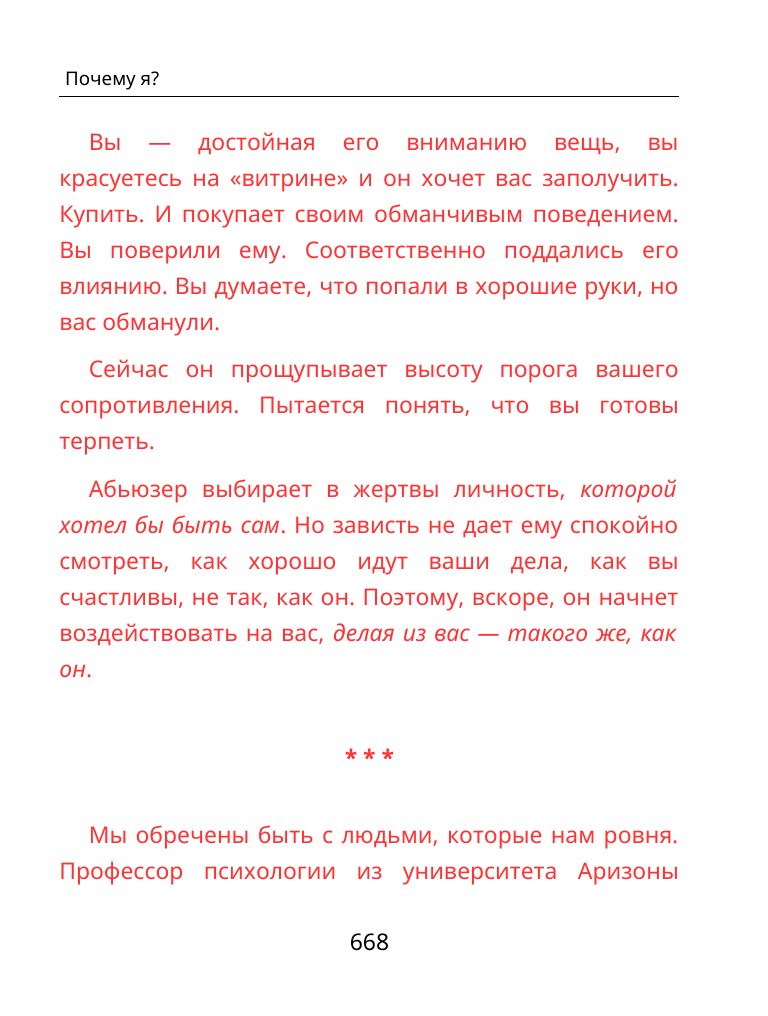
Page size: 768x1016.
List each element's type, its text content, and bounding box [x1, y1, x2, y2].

text Мы обречены быть с людьми, которые нам ровня. Профессор психологии из университета Аризоны [59, 819, 679, 886]
text Абьюзер выбирает в жертвы личность, которой хотел бы быть сам. Но зависть не дает ему спокойно смотреть, как хорошо идут ваши дела, как вы счастливы, не так, как он. Поэтому, вскоре, он начнет воздействовать на вас, делая из вас — такого же, как он. [59, 473, 679, 684]
text Вы — достойная его вниманию вещь, вы красуетесь на «витрине» и он хочет вас заполучить. Купить. И покупает своим обманчивым поведением. Вы поверили ему. Соответственно поддались его влиянию. Вы думаете, что попали в хорошие руки, но вас обманули. [59, 126, 679, 337]
text Сейчас он прощупывает высоту порога вашего сопротивления. Пытается понять, что вы готовы терпеть. [59, 353, 679, 457]
subtitle * * * [59, 742, 679, 773]
